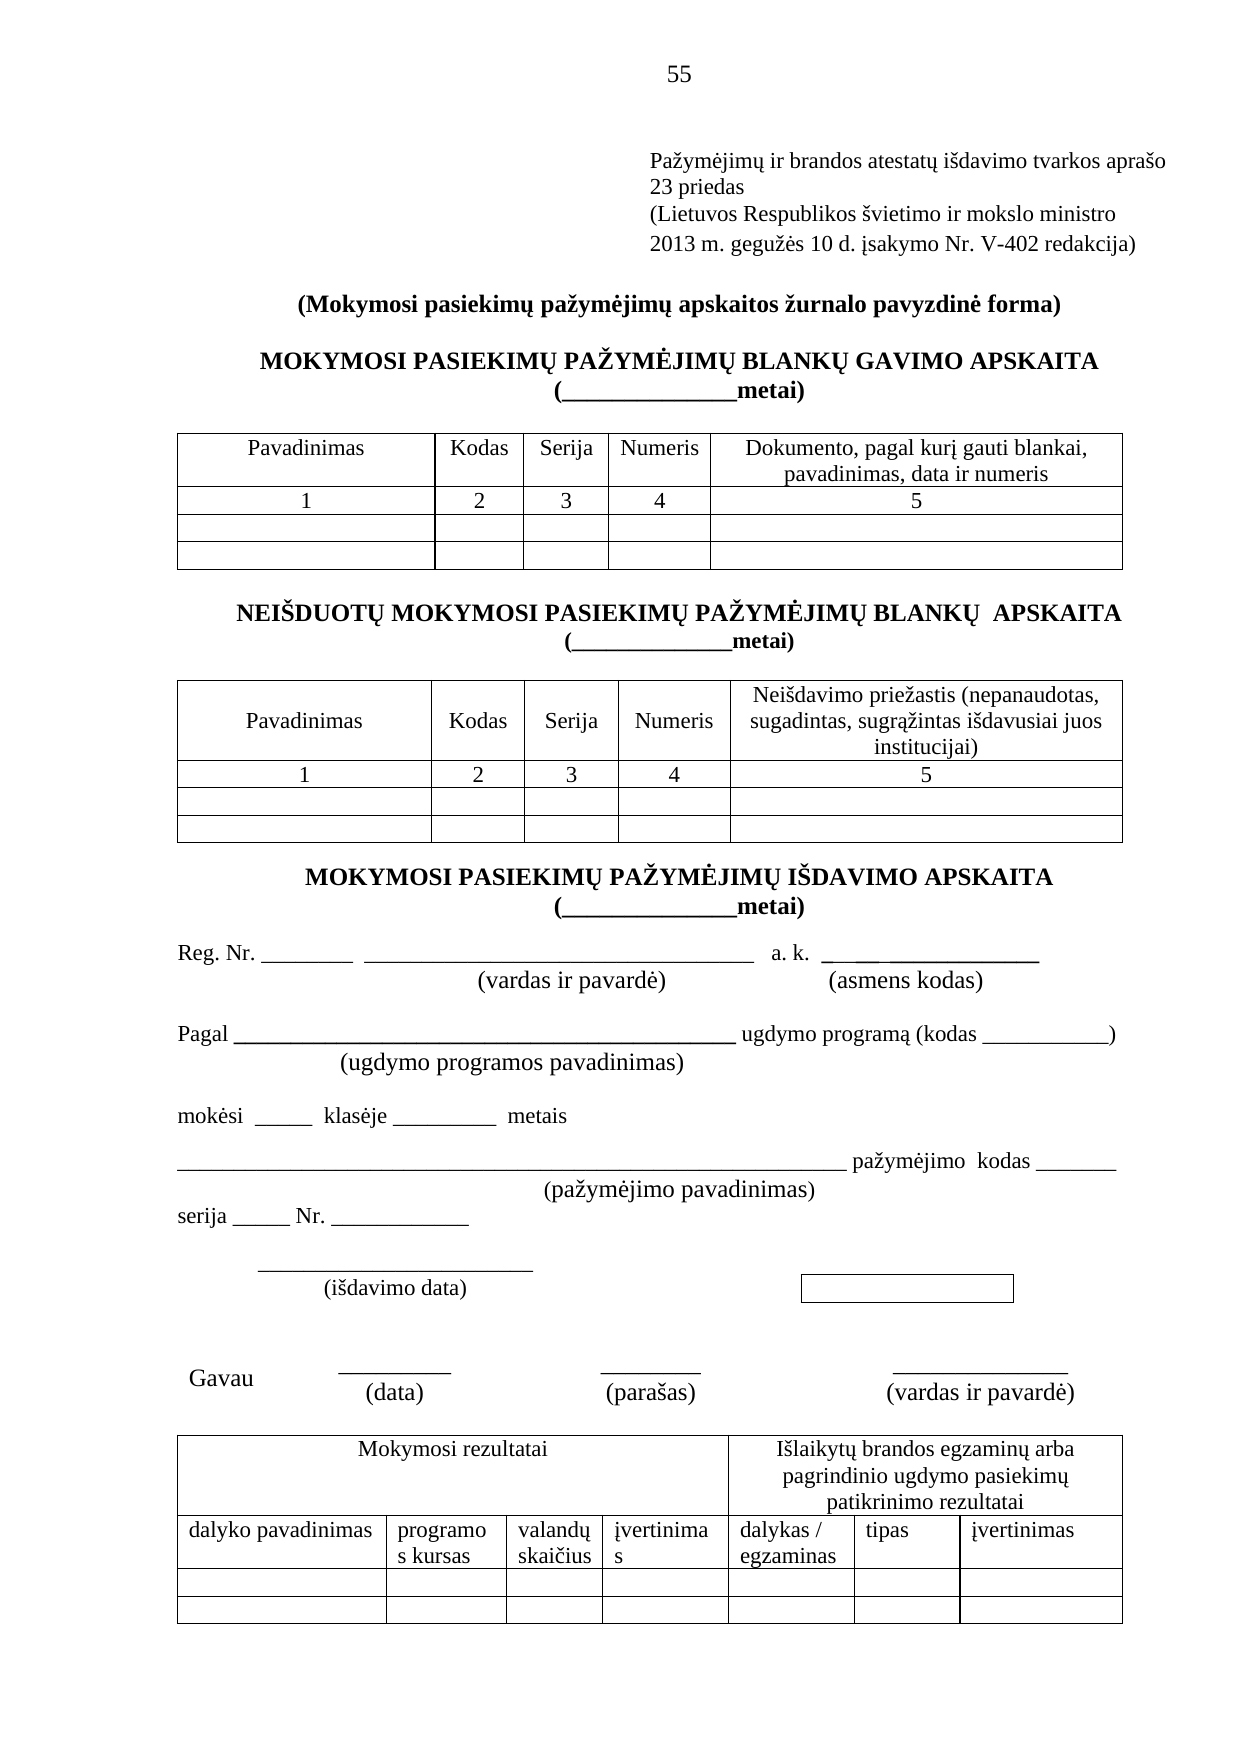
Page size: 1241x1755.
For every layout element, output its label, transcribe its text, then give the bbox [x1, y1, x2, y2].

table_cell 1 [178, 761, 431, 787]
text (Lietuvos Respublikos švietimo ir mokslo ministro [649, 199, 1181, 226]
table_header [1014, 1248, 1122, 1274]
table_header ________________________ (išdavimo data) [177, 1248, 613, 1329]
text (Mokymosi pasiekimų pažymėjimų apskaitos žurnalo pavyzdinė forma) [177, 289, 1181, 317]
table_cell [961, 1597, 1122, 1623]
table_header Numeris [619, 681, 730, 760]
table_header Dokumento, pagal kurį gauti blankai, pavadinimas, data ir numeris [711, 434, 1122, 486]
table_header [489, 1348, 556, 1406]
table_cell [855, 1569, 959, 1596]
table_header Kodas [436, 434, 523, 486]
table_cell programos kursas [387, 1516, 506, 1568]
table_header Neišdavimo priežastis (nepanaudotas, sugadintas, sugrąžintas išdavusiai juos institucijai) [731, 681, 1122, 760]
table_cell [609, 515, 710, 541]
table_cell [802, 1275, 1013, 1302]
table_header Kodas [432, 681, 524, 760]
table_cell [603, 1569, 728, 1596]
text MOKYMOSI PASIEKIMŲ PAŽYMĖJIMŲ BLANKŲ GAVIMO APSKAITA [177, 346, 1181, 375]
table_header Pavadinimas [178, 681, 431, 760]
text (______________metai) [177, 627, 1181, 653]
table_cell 2 [432, 761, 524, 787]
table_cell [961, 1569, 1122, 1596]
table_header Numeris [609, 434, 710, 486]
table_cell [619, 788, 730, 814]
table_cell [711, 542, 1122, 568]
table_cell [1014, 1302, 1122, 1329]
table_cell 1 [178, 487, 434, 514]
table_cell 3 [524, 487, 608, 514]
table_cell įvertinimas [603, 1516, 728, 1568]
table_header Išlaikytų brandos egzaminų arba pagrindinio ugdymo pasiekimų patikrinimo rezultatai [729, 1436, 1122, 1514]
table_header Pavadinimas [178, 434, 434, 486]
text MOKYMOSI PASIEKIMŲ PAŽYMĖJIMŲ IŠDAVIMO APSKAITA [177, 862, 1181, 891]
table_cell [436, 515, 523, 541]
table_header Gavau [177, 1348, 301, 1406]
table_header Serija [524, 434, 608, 486]
table_cell valandų skaičius [507, 1516, 602, 1568]
table_cell [801, 1303, 1013, 1329]
table_cell 4 [619, 761, 730, 787]
table_header ______________ (vardas ir pavardė) [839, 1348, 1122, 1406]
table_cell [731, 788, 1122, 814]
table_cell [507, 1597, 602, 1623]
text (pažymėjimo pavadinimas) [177, 1174, 1181, 1202]
table_cell [609, 542, 710, 568]
text pažymėjimo kodas _______ [177, 1147, 1181, 1174]
table_cell [524, 542, 608, 568]
table_header _________ (data) [301, 1348, 488, 1406]
text (ugdymo programos pavadinimas) [177, 1047, 1181, 1075]
table_cell [614, 1274, 801, 1302]
table_cell 4 [609, 487, 710, 514]
table_cell [729, 1569, 854, 1596]
table_cell [436, 542, 523, 568]
table_cell [1014, 1274, 1122, 1302]
table_cell [619, 816, 730, 842]
table_cell [525, 816, 618, 842]
table_header Mokymosi rezultatai [178, 1436, 728, 1514]
table_cell [507, 1569, 602, 1596]
table_cell [178, 1569, 386, 1596]
text mokėsi _____ klasėje _________ metais [177, 1102, 1181, 1128]
table_cell [729, 1597, 854, 1623]
table_cell [387, 1569, 506, 1596]
text Pažymėjimų ir brandos atestatų išdavimo tvarkos aprašo [649, 147, 1181, 173]
table_header [746, 1348, 838, 1406]
table_header [614, 1248, 801, 1274]
table_cell dalykas / egzaminas [729, 1516, 854, 1568]
table_cell [178, 788, 431, 814]
table_cell [524, 515, 608, 541]
text Reg. Nr. ________ __________________________________ a. k. ___________________ [177, 939, 1181, 965]
text (______________metai) [177, 375, 1181, 404]
table_cell [525, 788, 618, 814]
table_cell [178, 816, 431, 842]
table_cell 2 [436, 487, 523, 514]
table_cell [178, 1597, 386, 1623]
text NEIŠDUOTŲ MOKYMOSI PASIEKIMŲ PAŽYMĖJIMŲ BLANKŲ APSKAITA [177, 598, 1181, 627]
table_cell įvertinimas [961, 1516, 1122, 1568]
table_cell tipas [855, 1516, 959, 1568]
table_cell [387, 1597, 506, 1623]
table_header ________ (parašas) [556, 1348, 746, 1406]
table_cell [855, 1597, 959, 1623]
table_cell [731, 816, 1122, 842]
table_cell [432, 816, 524, 842]
text (vardas ir pavardė) (asmens kodas) [177, 965, 1181, 994]
text 23 priedas [649, 173, 1181, 199]
text (______________metai) [177, 891, 1181, 920]
text 2013 m. gegužės 10 d. įsakymo Nr. V-402 redakcija) [649, 230, 1181, 256]
table_header Serija [525, 681, 618, 760]
table_cell [178, 515, 434, 541]
table_cell 5 [731, 761, 1122, 787]
table_cell 5 [711, 487, 1122, 514]
table_cell [603, 1597, 728, 1623]
table_header [801, 1248, 1013, 1274]
table_cell dalyko pavadinimas [178, 1516, 386, 1568]
table_cell [614, 1302, 801, 1329]
table_cell [178, 542, 434, 568]
text serija _____ Nr. ____________ [177, 1202, 1181, 1229]
table_cell [432, 788, 524, 814]
text Pagal ugdymo programą (kodas ___________) [177, 1020, 1181, 1047]
table_cell 3 [525, 761, 618, 787]
table_cell [711, 515, 1122, 541]
